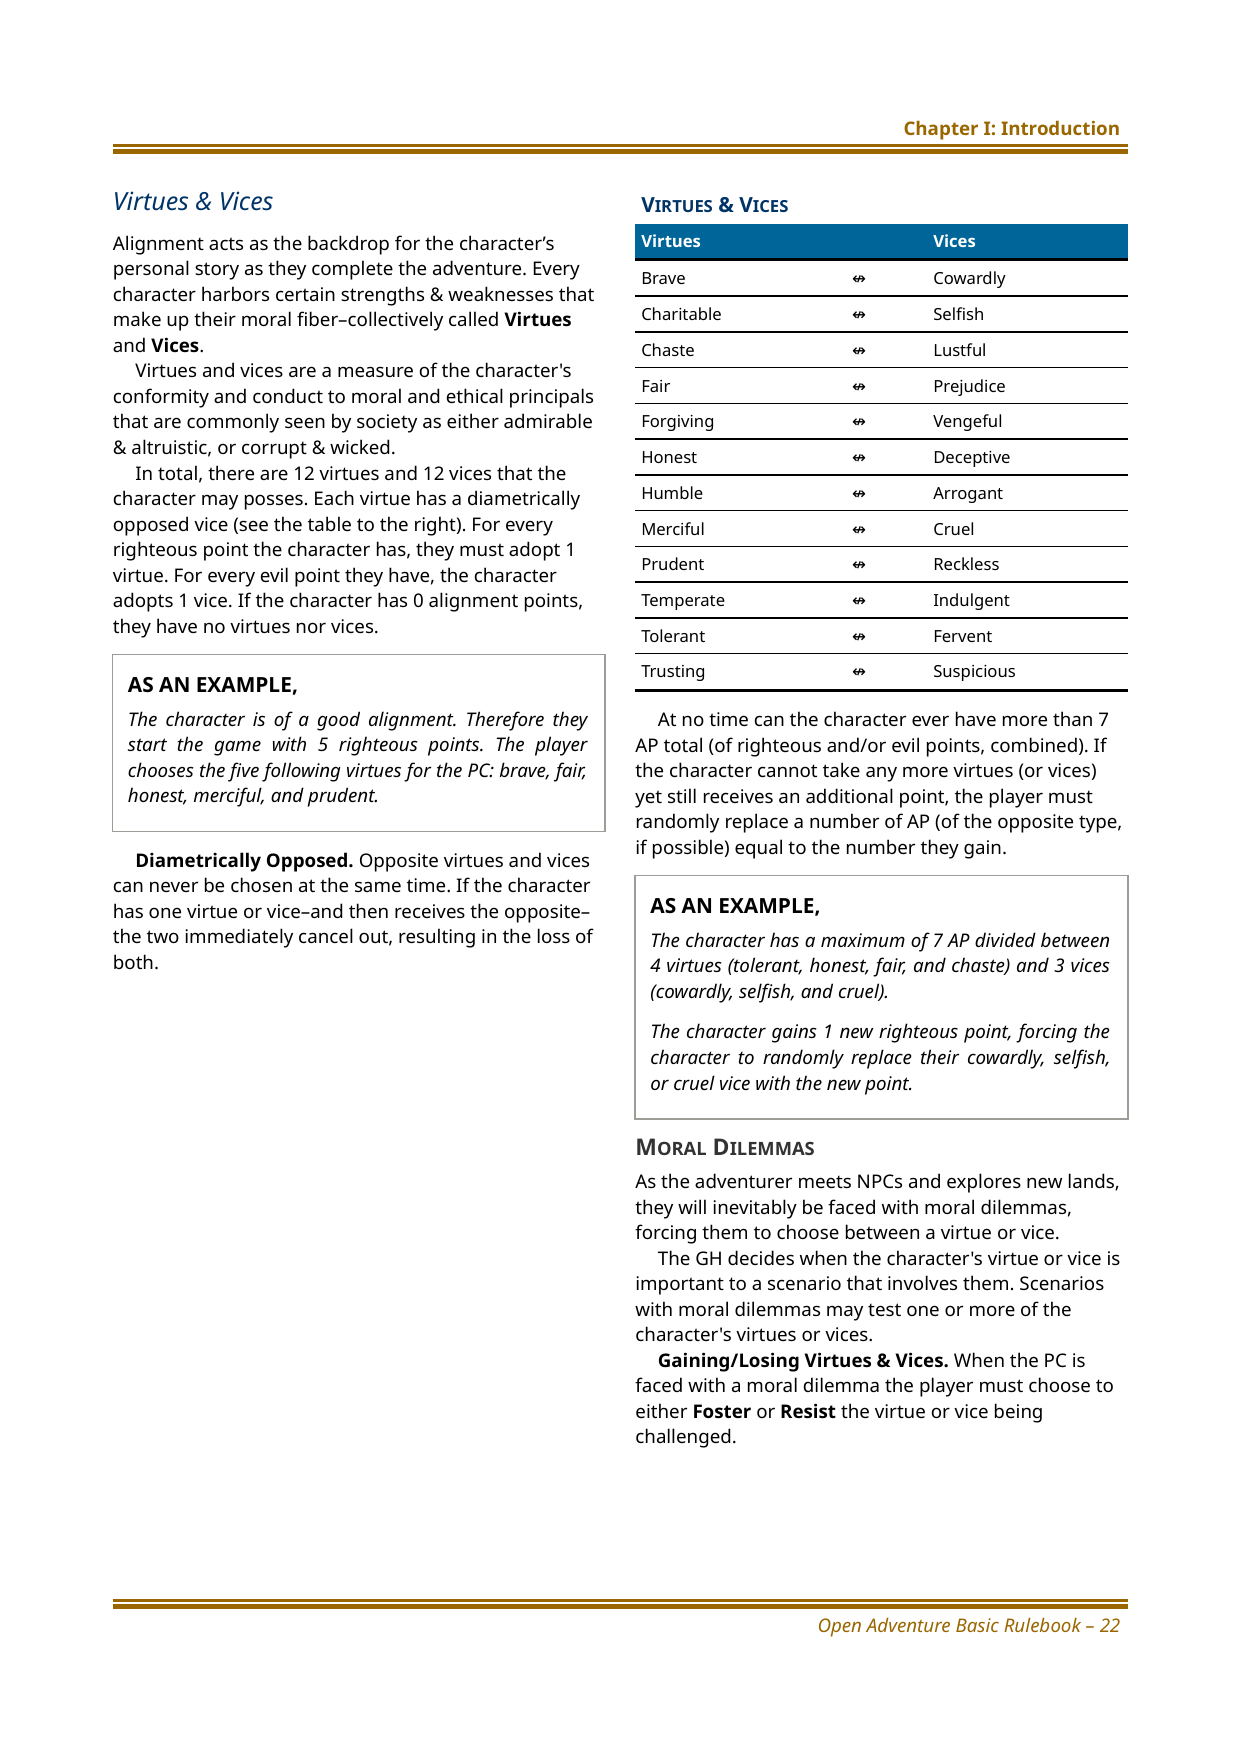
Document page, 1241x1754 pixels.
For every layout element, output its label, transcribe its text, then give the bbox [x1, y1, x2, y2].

table_cell Indulgent [927, 583, 1128, 617]
text In total, there are 12 virtues and 12 vices that the character may posses. Each virtue has a diametrically opposed vice (see the table to the right). For every righteous point the character has, they must adopt 1 virtue. For every evil point they have, the character adopts 1 vice. If the character has 0 alignment points, they have no virtues nor vices. [113, 460, 605, 638]
table_cell ↮ [846, 368, 927, 403]
table_cell Prudent [635, 547, 846, 581]
table_cell Brave [635, 261, 846, 295]
table_cell Fair [635, 368, 846, 403]
table_cell Forgiving [635, 404, 846, 438]
table_cell Temperate [635, 583, 846, 617]
table_cell Charitable [635, 297, 846, 331]
subtitle Virtues & Vices [113, 184, 605, 218]
table_cell Humble [635, 476, 846, 510]
table_cell ↮ [846, 583, 927, 617]
table_cell Prejudice [927, 368, 1128, 403]
table_cell Chaste [635, 333, 846, 367]
table_cell ↮ [846, 511, 927, 546]
table_cell ↮ [846, 261, 927, 295]
table_cell ↮ [846, 547, 927, 581]
table_header Virtues & Vices [635, 184, 1128, 224]
text Diametrically Opposed. Opposite virtues and vices can never be chosen at the same time. If the character has one virtue or vice–and then receives the opposite–the two immediately cancel out, resulting in the loss of both. [113, 847, 605, 975]
table_cell Tolerant [635, 619, 846, 653]
table_cell Vices [927, 224, 1128, 258]
table_cell Cruel [927, 511, 1128, 546]
table_cell Vengeful [927, 404, 1128, 438]
table_cell Trusting [635, 654, 846, 688]
text Alignment acts as the backdrop for the character’s personal story as they complete the adventure. Every character harbors certain strengths & weaknesses that make up their moral fiber–collectively called Virtues and Vices. [113, 230, 605, 358]
table_cell ↮ [846, 440, 927, 474]
text As the adventurer meets NPCs and explores new lands, they will inevitably be faced with moral dilemmas, forcing them to choose between a virtue or vice. [635, 1169, 1128, 1245]
table_cell Reckless [927, 547, 1128, 581]
table_header As An Example, The character is of a good alignment. Therefore they start the game with 5 righteous points. The player chooses the five following virtues for the PC: brave, fair, honest, merciful, and prudent. [113, 655, 604, 831]
subtitle Moral Dilemmas [635, 1131, 1128, 1163]
table_cell Selfish [927, 297, 1128, 331]
table_cell Fervent [927, 619, 1128, 653]
table_cell [846, 224, 927, 258]
table_cell ↮ [846, 404, 927, 438]
table_cell Merciful [635, 511, 846, 546]
table_cell Suspicious [927, 654, 1128, 688]
table_header As An Example, The character has a maximum of 7 AP divided between 4 virtues (tolerant, honest, fair, and chaste) and 3 vices (cowardly, selfish, and cruel). The character gains 1 new righteous point, forcing the character to randomly replace their cowardly, selfish, or cruel vice with the new point. [636, 876, 1127, 1118]
text Virtues and vices are a measure of the character's conformity and conduct to moral and ethical principals that are commonly seen by society as either admirable & altruistic, or corrupt & wicked. [113, 358, 605, 460]
table_cell ↮ [846, 654, 927, 688]
table_cell Arrogant [927, 476, 1128, 510]
text At no time can the character ever have more than 7 AP total (of righteous and/or evil points, combined). If the character cannot take any more virtues (or vices) yet still receives an additional point, the player must randomly replace a number of AP (of the opposite type, if possible) equal to the number they gain. [635, 707, 1128, 860]
table_cell ↮ [846, 619, 927, 653]
table_cell Cowardly [927, 261, 1128, 295]
table_cell Deceptive [927, 440, 1128, 474]
table_cell Lustful [927, 333, 1128, 367]
text The GH decides when the character's virtue or vice is important to a scenario that involves them. Scenarios with moral dilemmas may test one or more of the character's virtues or vices. [635, 1245, 1128, 1347]
text Gaining/Losing Virtues & Vices. When the PC is faced with a moral dilemma the player must choose to either foster or resist the virtue or vice being challenged. [635, 1347, 1128, 1449]
table_cell ↮ [846, 476, 927, 510]
table_cell Honest [635, 440, 846, 474]
table_cell ↮ [846, 297, 927, 331]
table_cell ↮ [846, 333, 927, 367]
table_cell Virtues [635, 224, 846, 258]
